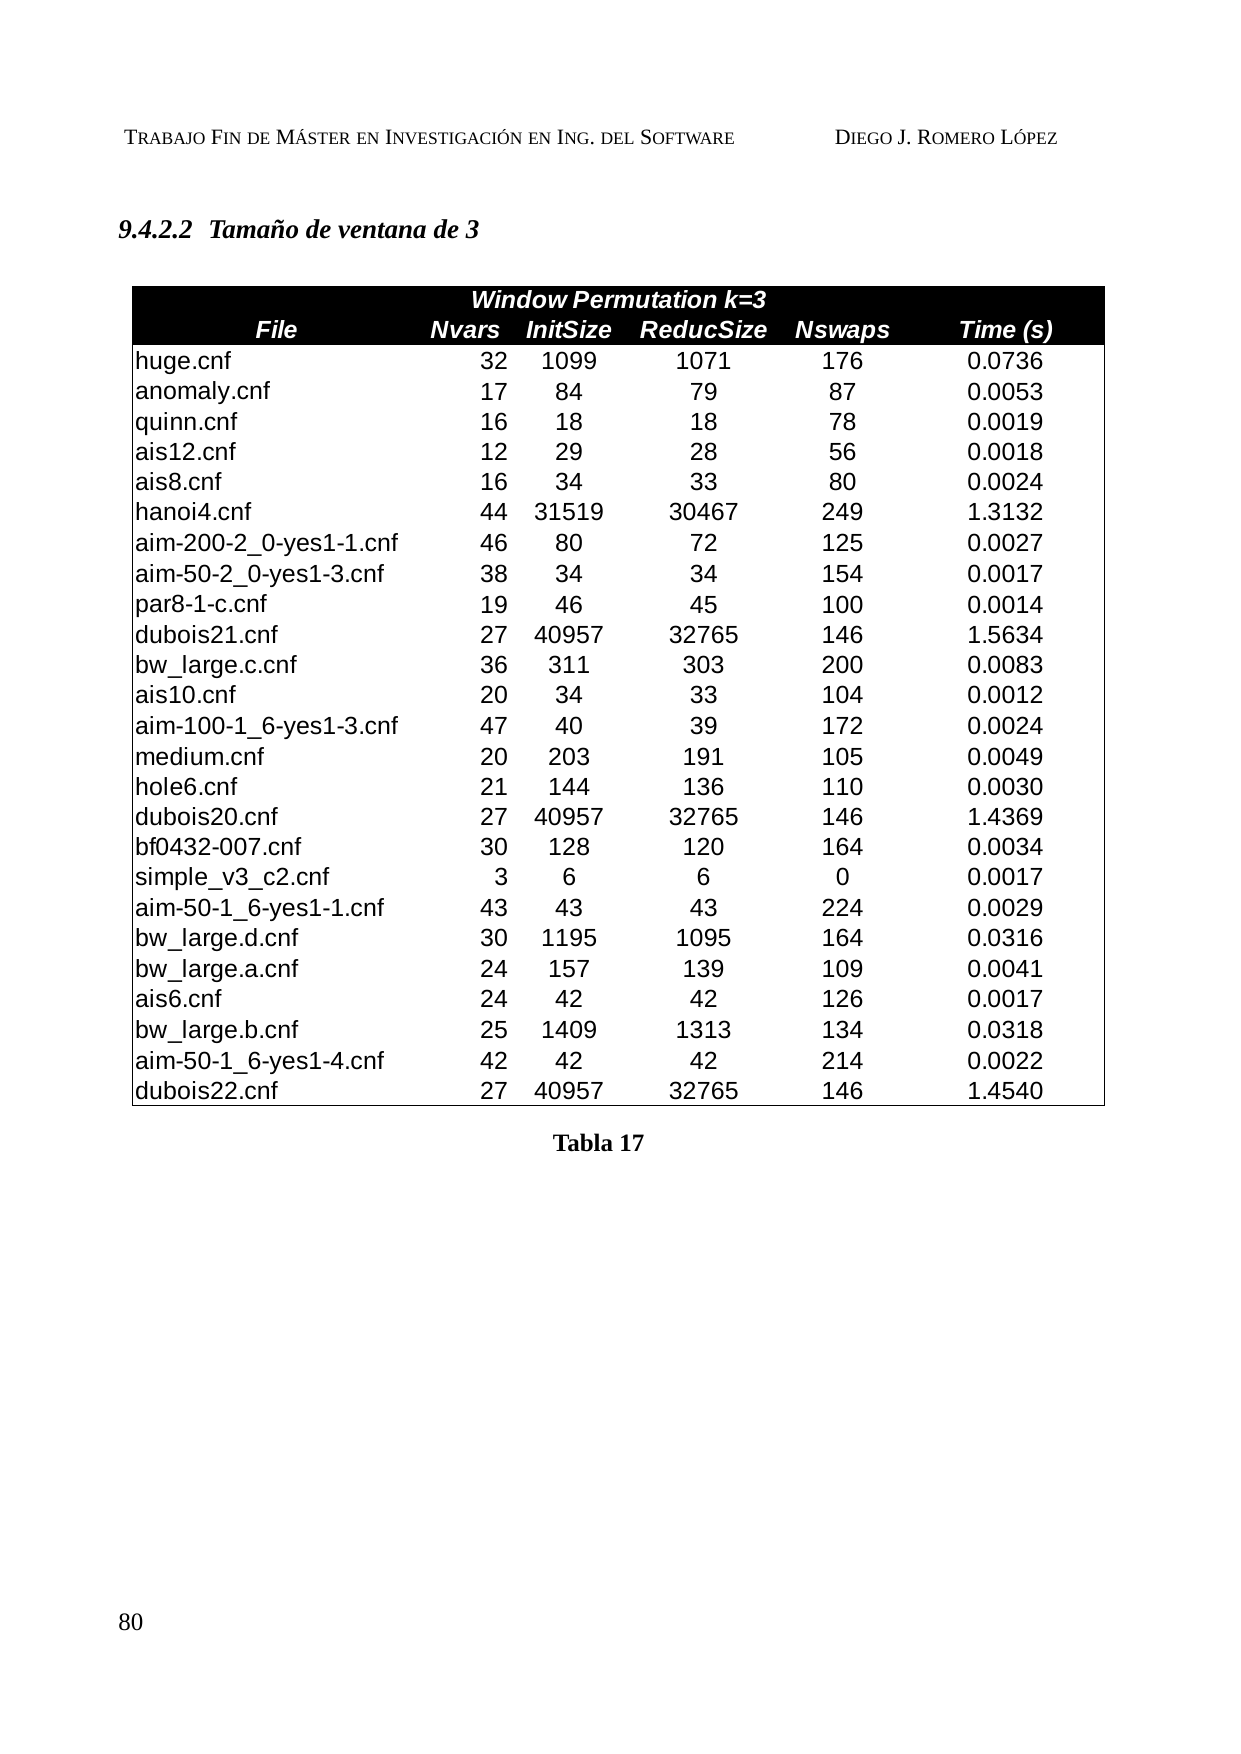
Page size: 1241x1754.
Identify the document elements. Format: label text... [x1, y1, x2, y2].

subtitle Tamaño de ventana de 3 [118, 213, 1063, 244]
